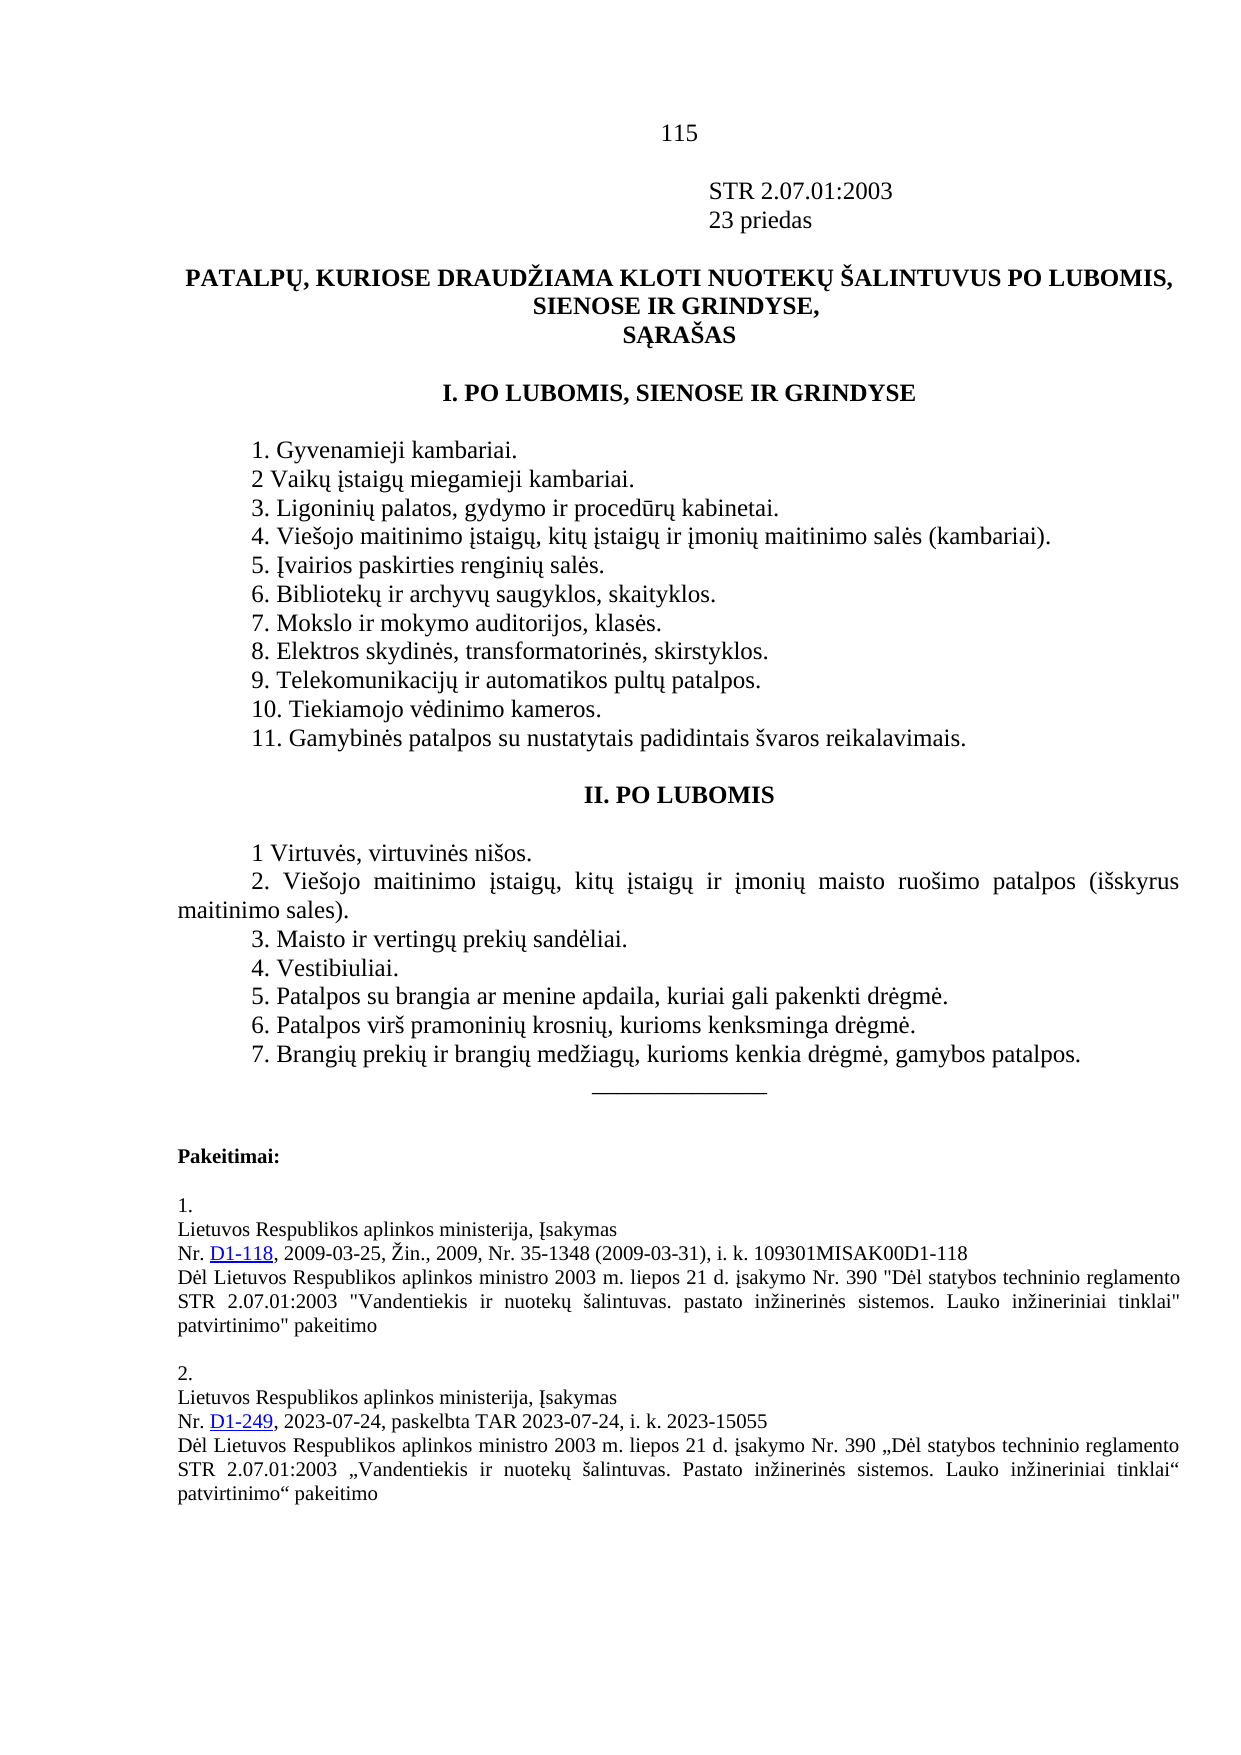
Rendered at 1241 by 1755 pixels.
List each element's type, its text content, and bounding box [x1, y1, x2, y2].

text II. PO LUBOMIS [177, 780, 1181, 809]
text 1. [177, 1193, 1181, 1217]
text 4. Viešojo maitinimo įstaigų, kitų įstaigų ir įmonių maitinimo salės (kambariai). [177, 521, 1181, 550]
text I. PO LUBOMIS, SIENOSE IR GRINDYSE [177, 378, 1181, 406]
text ______________ [177, 1068, 1181, 1096]
text 7. Mokslo ir mokymo auditorijos, klasės. [177, 608, 1181, 636]
text STR 2.07.01:2003 [177, 176, 1181, 205]
text 6. Patalpos virš pramoninių krosnių, kurioms kenksminga drėgmė. [177, 1010, 1181, 1039]
text Nr. D1-249, 2023-07-24, paskelbta TAR 2023-07-24, i. k. 2023-15055 [177, 1409, 1181, 1433]
text Nr. D1-118, 2009-03-25, Žin., 2009, Nr. 35-1348 (2009-03-31), i. k. 109301MISAK00D1-118 [177, 1241, 1181, 1265]
text Dėl Lietuvos Respublikos aplinkos ministro 2003 m. liepos 21 d. įsakymo Nr. 390 "Dėl statybos techninio reglamento STR 2.07.01:2003 "Vandentiekis ir nuotekų šalintuvas. pastato inžinerinės sistemos. Lauko inžineriniai tinklai" patvirtinimo" pakeitimo [177, 1265, 1181, 1337]
text 1 Virtuvės, virtuvinės nišos. [177, 838, 1181, 866]
text 2. [177, 1361, 1181, 1385]
text 2 Vaikų įstaigų miegamieji kambariai. [177, 464, 1181, 493]
text 6. Bibliotekų ir archyvų saugyklos, skaityklos. [177, 579, 1181, 608]
text 5. Patalpos su brangia ar menine apdaila, kuriai gali pakenkti drėgmė. [177, 981, 1181, 1010]
text 3. Maisto ir vertingų prekių sandėliai. [177, 924, 1181, 953]
text Lietuvos Respublikos aplinkos ministerija, Įsakymas [177, 1217, 1181, 1241]
text Lietuvos Respublikos aplinkos ministerija, Įsakymas [177, 1385, 1181, 1409]
text 23 priedas [177, 205, 1181, 234]
text Dėl Lietuvos Respublikos aplinkos ministro 2003 m. liepos 21 d. įsakymo Nr. 390 „Dėl statybos techninio reglamento STR 2.07.01:2003 „Vandentiekis ir nuotekų šalintuvas. Pastato inžinerinės sistemos. Lauko inžineriniai tinklai“ patvirtinimo“ pakeitimo [177, 1433, 1181, 1505]
text 7. Brangių prekių ir brangių medžiagų, kurioms kenkia drėgmė, gamybos patalpos. [177, 1039, 1181, 1068]
text SĄRAŠAS [177, 320, 1181, 349]
text 8. Elektros skydinės, transformatorinės, skirstyklos. [177, 636, 1181, 665]
text 11. Gamybinės patalpos su nustatytais padidintais švaros reikalavimais. [177, 723, 1181, 751]
text 5. Įvairios paskirties renginių salės. [177, 550, 1181, 579]
text 4. Vestibiuliai. [177, 953, 1181, 981]
text Pakeitimai: [177, 1144, 1181, 1168]
text 10. Tiekiamojo vėdinimo kameros. [177, 694, 1181, 723]
text 3. Ligoninių palatos, gydymo ir procedūrų kabinetai. [177, 493, 1181, 521]
text 1. Gyvenamieji kambariai. [177, 435, 1181, 464]
text 9. Telekomunikacijų ir automatikos pultų patalpos. [177, 665, 1181, 694]
text 2. Viešojo maitinimo įstaigų, kitų įstaigų ir įmonių maisto ruošimo patalpos (išskyrus maitinimo sales). [177, 866, 1181, 924]
text PATALPŲ, KURIOSE DRAUDŽIAMA KLOTI NUOTEKŲ ŠALINTUVUS PO LUBOMIS, SIENOSE IR GRINDYSE, [177, 263, 1181, 320]
